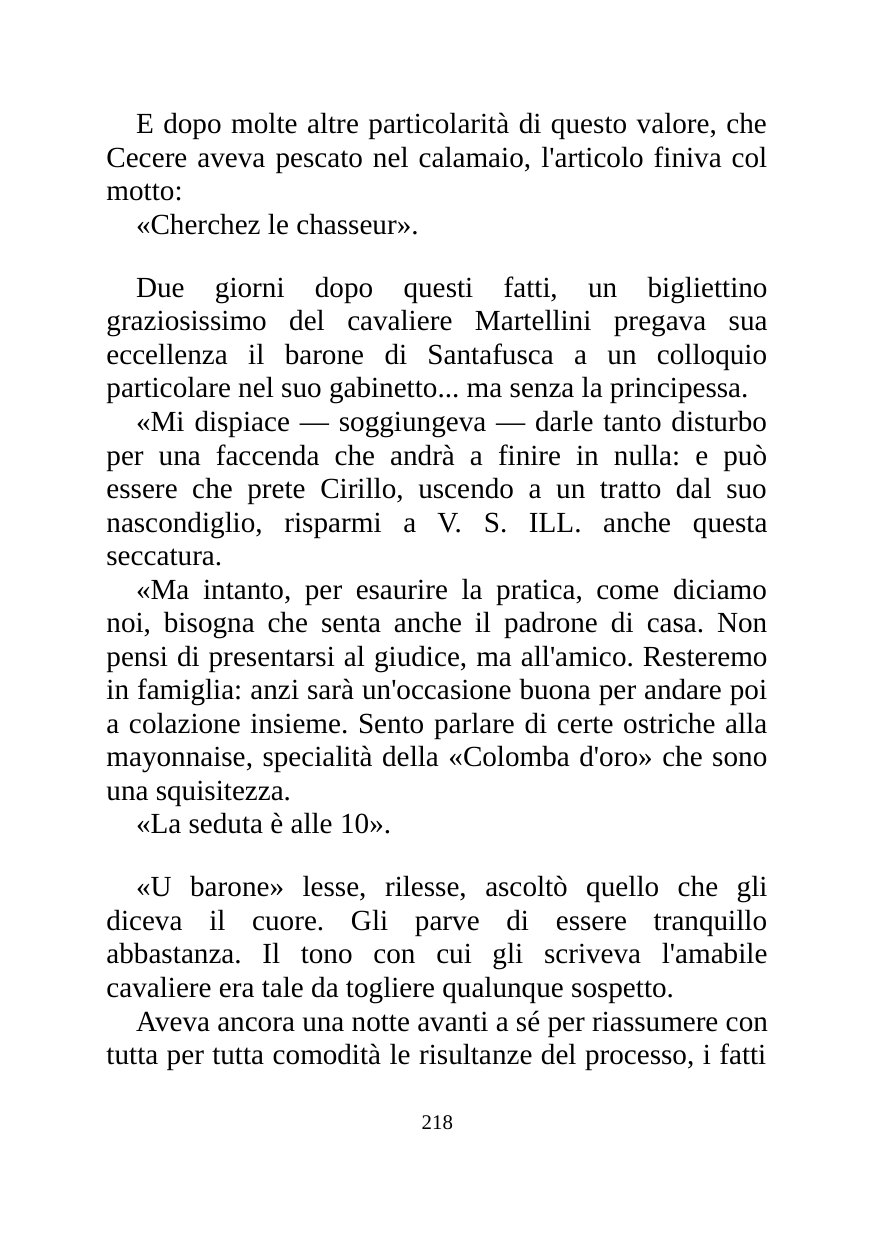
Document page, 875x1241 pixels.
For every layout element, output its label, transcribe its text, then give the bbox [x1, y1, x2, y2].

text «Mi dispiace — soggiungeva — darle tanto disturbo per una faccenda che andrà a finire in nulla: e può essere che prete Cirillo, uscendo a un tratto dal suo nascondiglio, risparmi a V. S. ILL. anche questa seccatura. [106, 404, 768, 572]
text Due giorni dopo questi fatti, un bigliettino graziosissimo del cavaliere Martellini pregava sua eccellenza il barone di Santafusca a un colloquio particolare nel suo gabinetto... ma senza la principessa. [106, 270, 768, 404]
text «U barone» lesse, rilesse, ascoltò quello che gli diceva il cuore. Gli parve di essere tranquillo abbastanza. Il tono con cui gli scriveva l'amabile cavaliere era tale da togliere qualunque sospetto. [106, 869, 768, 1004]
text E dopo molte altre particolarità di questo valore, che Cecere aveva pescato nel calamaio, l'articolo finiva col motto: [106, 106, 768, 207]
text Aveva ancora una notte avanti a sé per riassumere con tutta per tutta comodità le risultanze del processo, i fatti [106, 1004, 768, 1071]
text «Cherchez le chasseur». [106, 207, 768, 240]
text «La seduta è alle 10». [106, 807, 768, 840]
text «Ma intanto, per esaurire la pratica, come diciamo noi, bisogna che senta anche il padrone di casa. Non pensi di presentarsi al giudice, ma all'amico. Resteremo in famiglia: anzi sarà un'occasione buona per andare poi a colazione insieme. Sento parlare di certe ostriche alla mayonnaise, specialità della «Colomba d'oro» che sono una squisitezza. [106, 572, 768, 807]
